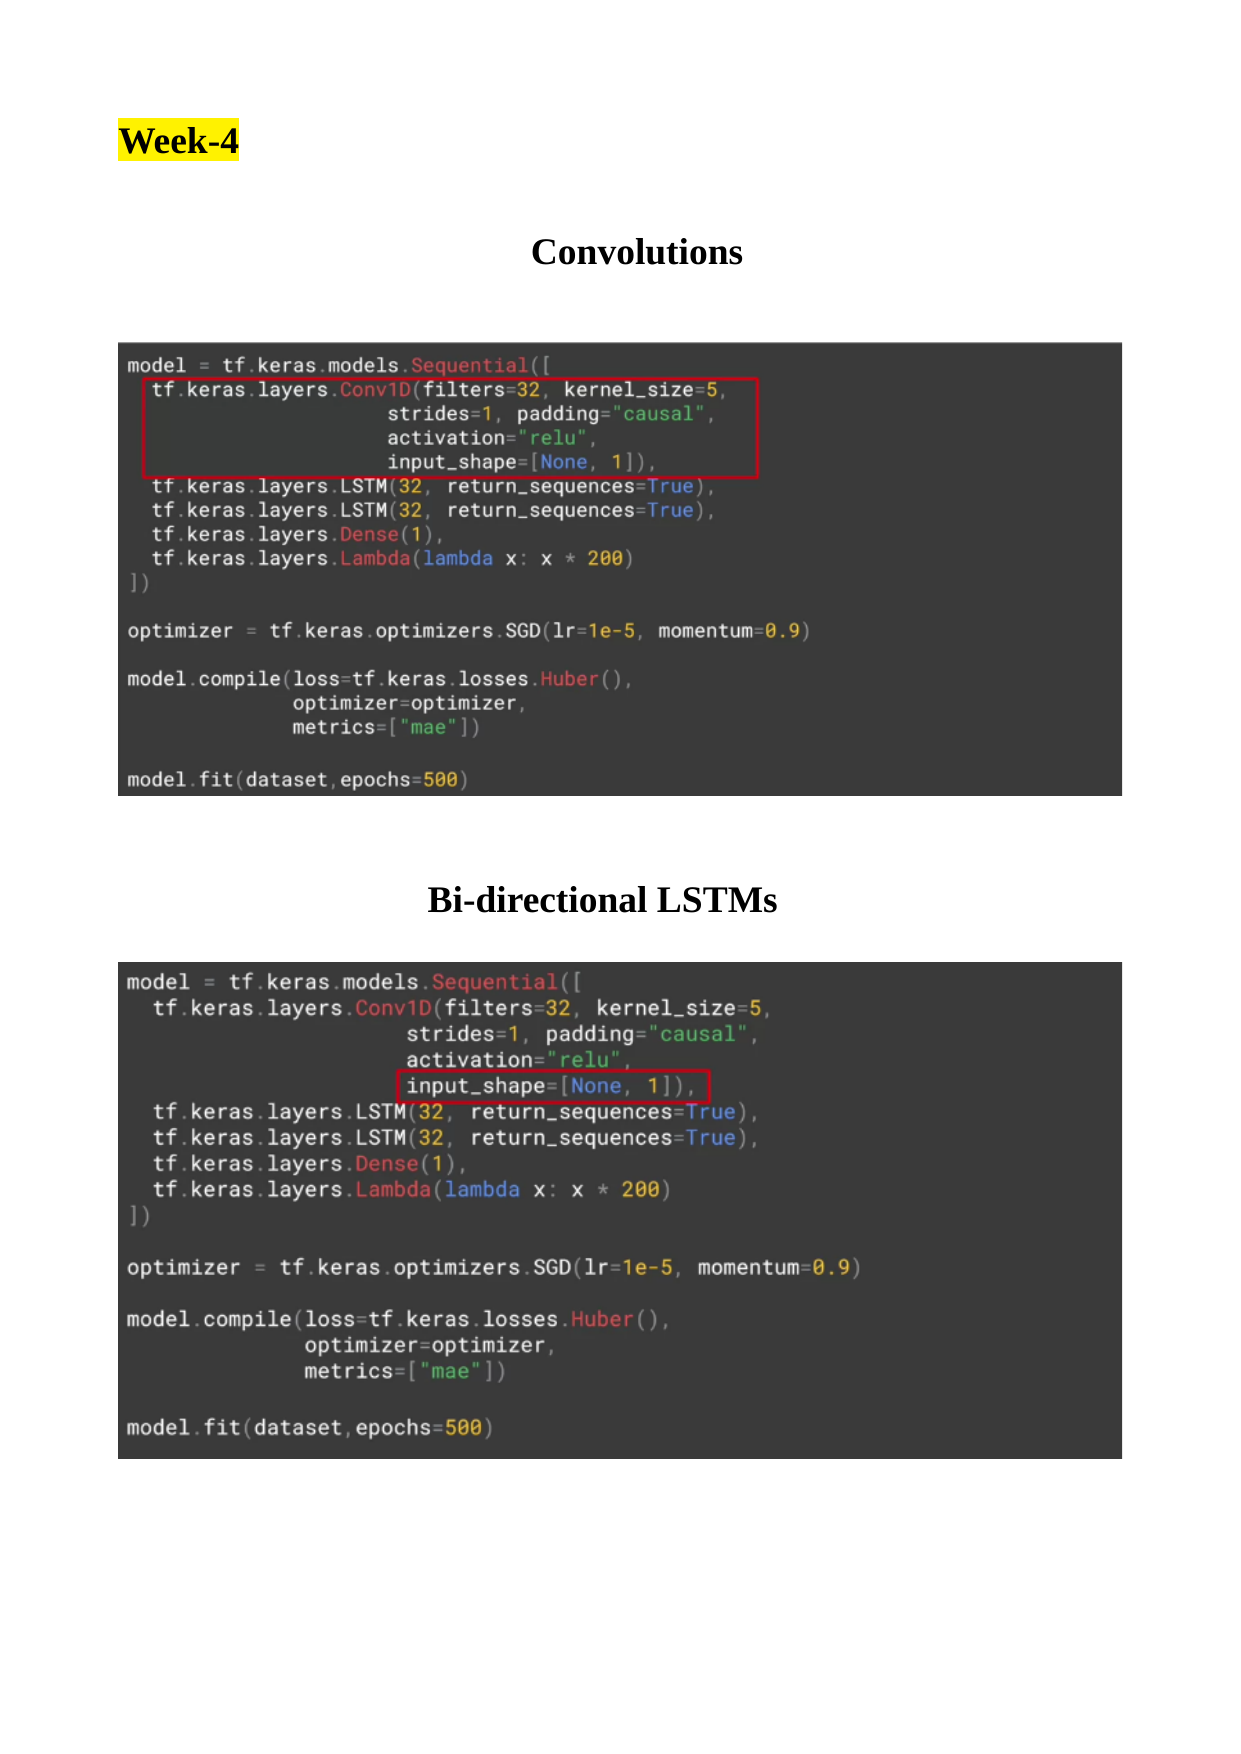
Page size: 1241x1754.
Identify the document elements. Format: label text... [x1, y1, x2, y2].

text Week-4 [118, 118, 1122, 161]
picture [118, 962, 1123, 1459]
subtitle Bi-directional LSTMs [118, 878, 1122, 921]
subtitle Convolutions [118, 229, 1122, 272]
picture [118, 342, 1123, 796]
